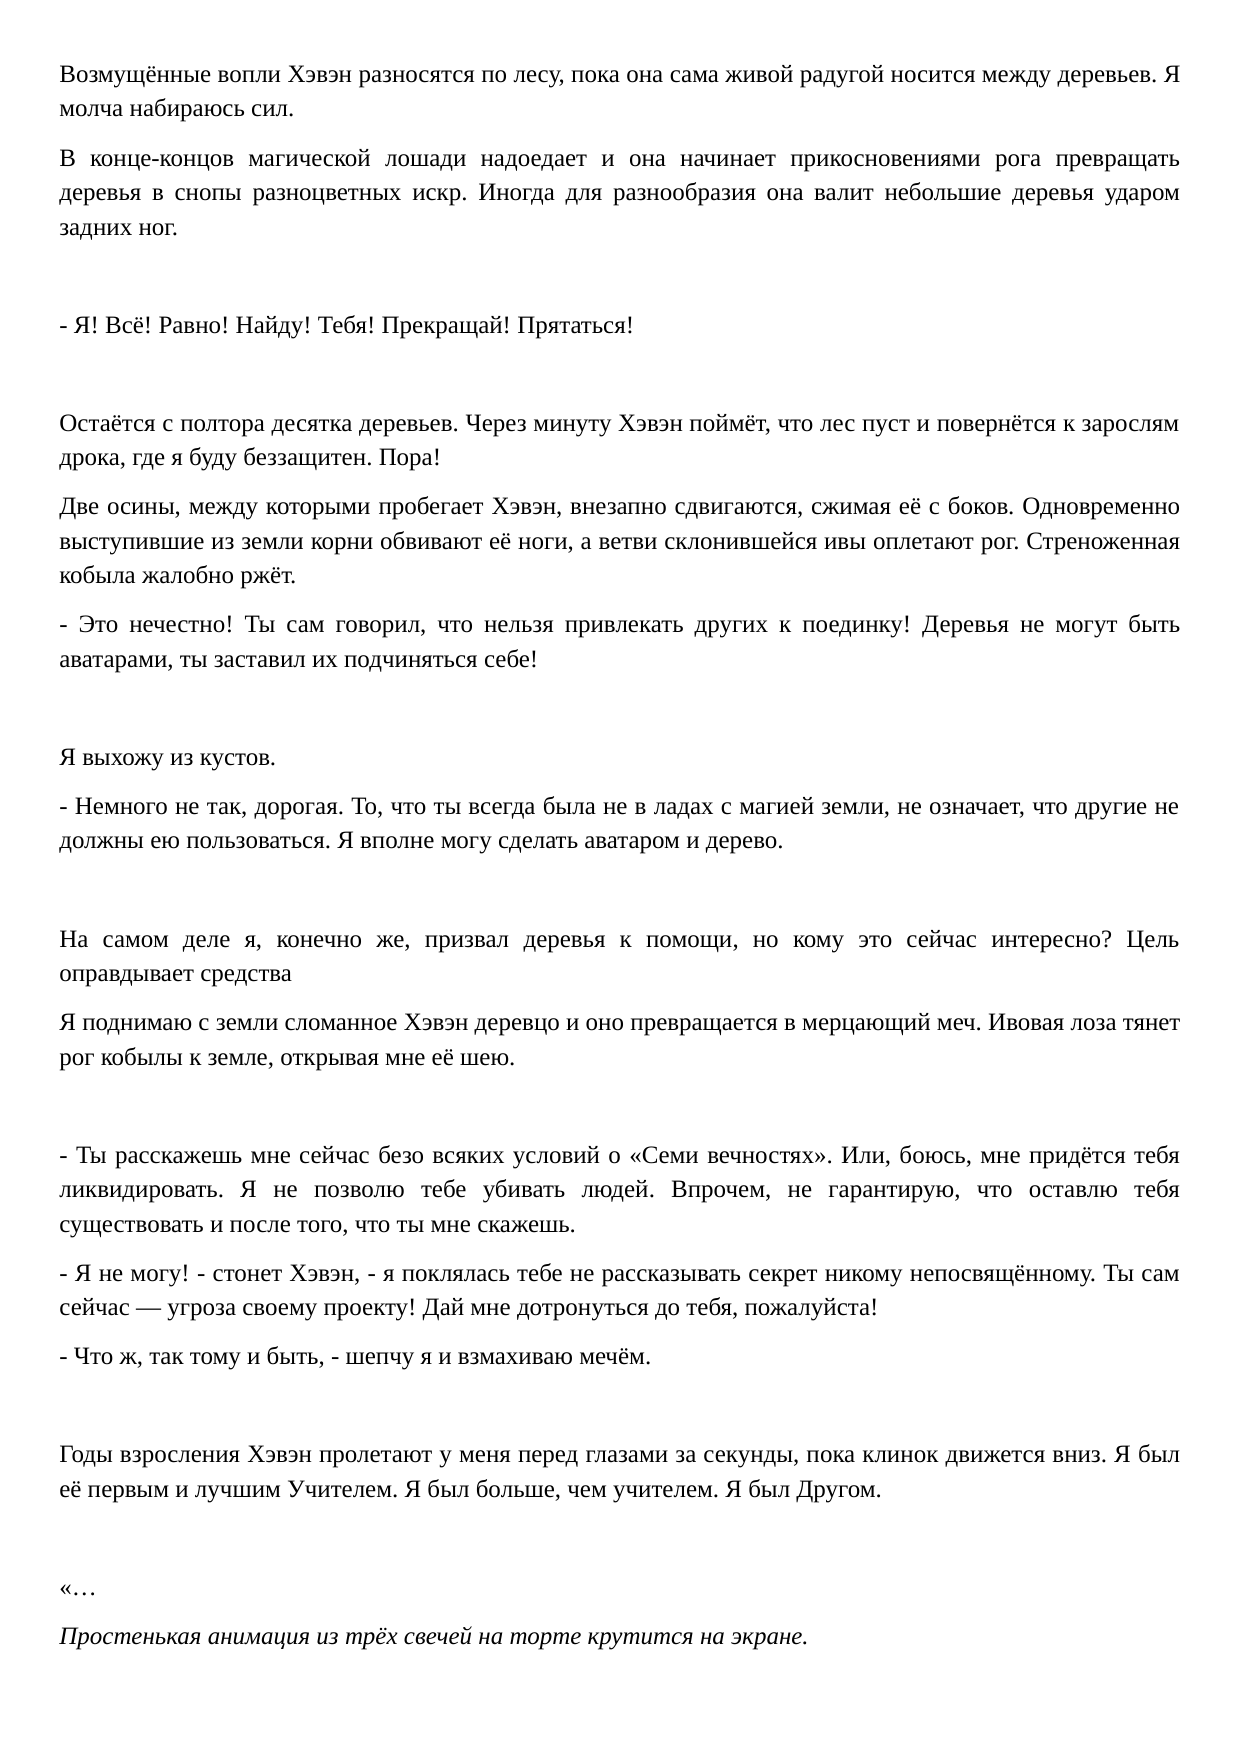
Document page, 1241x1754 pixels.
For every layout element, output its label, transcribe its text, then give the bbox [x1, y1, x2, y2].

text Простенькая анимация из трёх свечей на торте крутится на экране. [59, 1621, 1181, 1650]
text - Немного не так, дорогая. То, что ты всегда была не в ладах с магией земли, не означает, что другие не должны ею пользоваться. Я вполне могу сделать аватаром и дерево. [59, 791, 1181, 854]
text Две осины, между которыми пробегает Хэвэн, внезапно сдвигаются, сжимая её с боков. Одновременно выступившие из земли корни обвивают её ноги, а ветви склонившейся ивы оплетают рог. Стреноженная кобыла жалобно ржёт. [59, 491, 1181, 589]
text - Это нечестно! Ты сам говорил, что нельзя привлекать других к поединку! Деревья не могут быть аватарами, ты заставил их подчиняться себе! [59, 609, 1181, 673]
text Возмущённые вопли Хэвэн разносятся по лесу, пока она сама живой радугой носится между деревьев. Я молча набираюсь сил. [59, 59, 1181, 122]
text Я выхожу из кустов. [59, 742, 1181, 771]
text - Ты расскажешь мне сейчас безо всяких условий о «Семи вечностях». Или, боюсь, мне придётся тебя ликвидировать. Я не позволю тебе убивать людей. Впрочем, не гарантирую, что оставлю тебя существовать и после того, что ты мне скажешь. [59, 1140, 1181, 1237]
text «… [59, 1572, 1181, 1601]
text - Я! Всё! Равно! Найду! Тебя! Прекращай! Прятаться! [59, 310, 1181, 338]
text Я поднимаю с земли сломанное Хэвэн деревцо и оно превращается в мерцающий меч. Ивовая лоза тянет рог кобылы к земле, открывая мне её шею. [59, 1007, 1181, 1070]
text - Что ж, так тому и быть, - шепчу я и взмахиваю мечём. [59, 1341, 1181, 1370]
text - Я не могу! - стонет Хэвэн, - я поклялась тебе не рассказывать секрет никому непосвящённому. Ты сам сейчас — угроза своему проекту! Дай мне дотронуться до тебя, пожалуйста! [59, 1258, 1181, 1321]
text На самом деле я, конечно же, призвал деревья к помощи, но кому это сейчас интересно? Цель оправдывает средства [59, 924, 1181, 987]
text В конце-концов магической лошади надоедает и она начинает прикосновениями рога превращать деревья в снопы разноцветных искр. Иногда для разнообразия она валит небольшие деревья ударом задних ног. [59, 143, 1181, 240]
text Остаётся с полтора десятка деревьев. Через минуту Хэвэн поймёт, что лес пуст и повернётся к зарослям дрока, где я буду беззащитен. Пора! [59, 408, 1181, 471]
text Годы взросления Хэвэн пролетают у меня перед глазами за секунды, пока клинок движется вниз. Я был её первым и лучшим Учителем. Я был больше, чем учителем. Я был Другом. [59, 1439, 1181, 1503]
